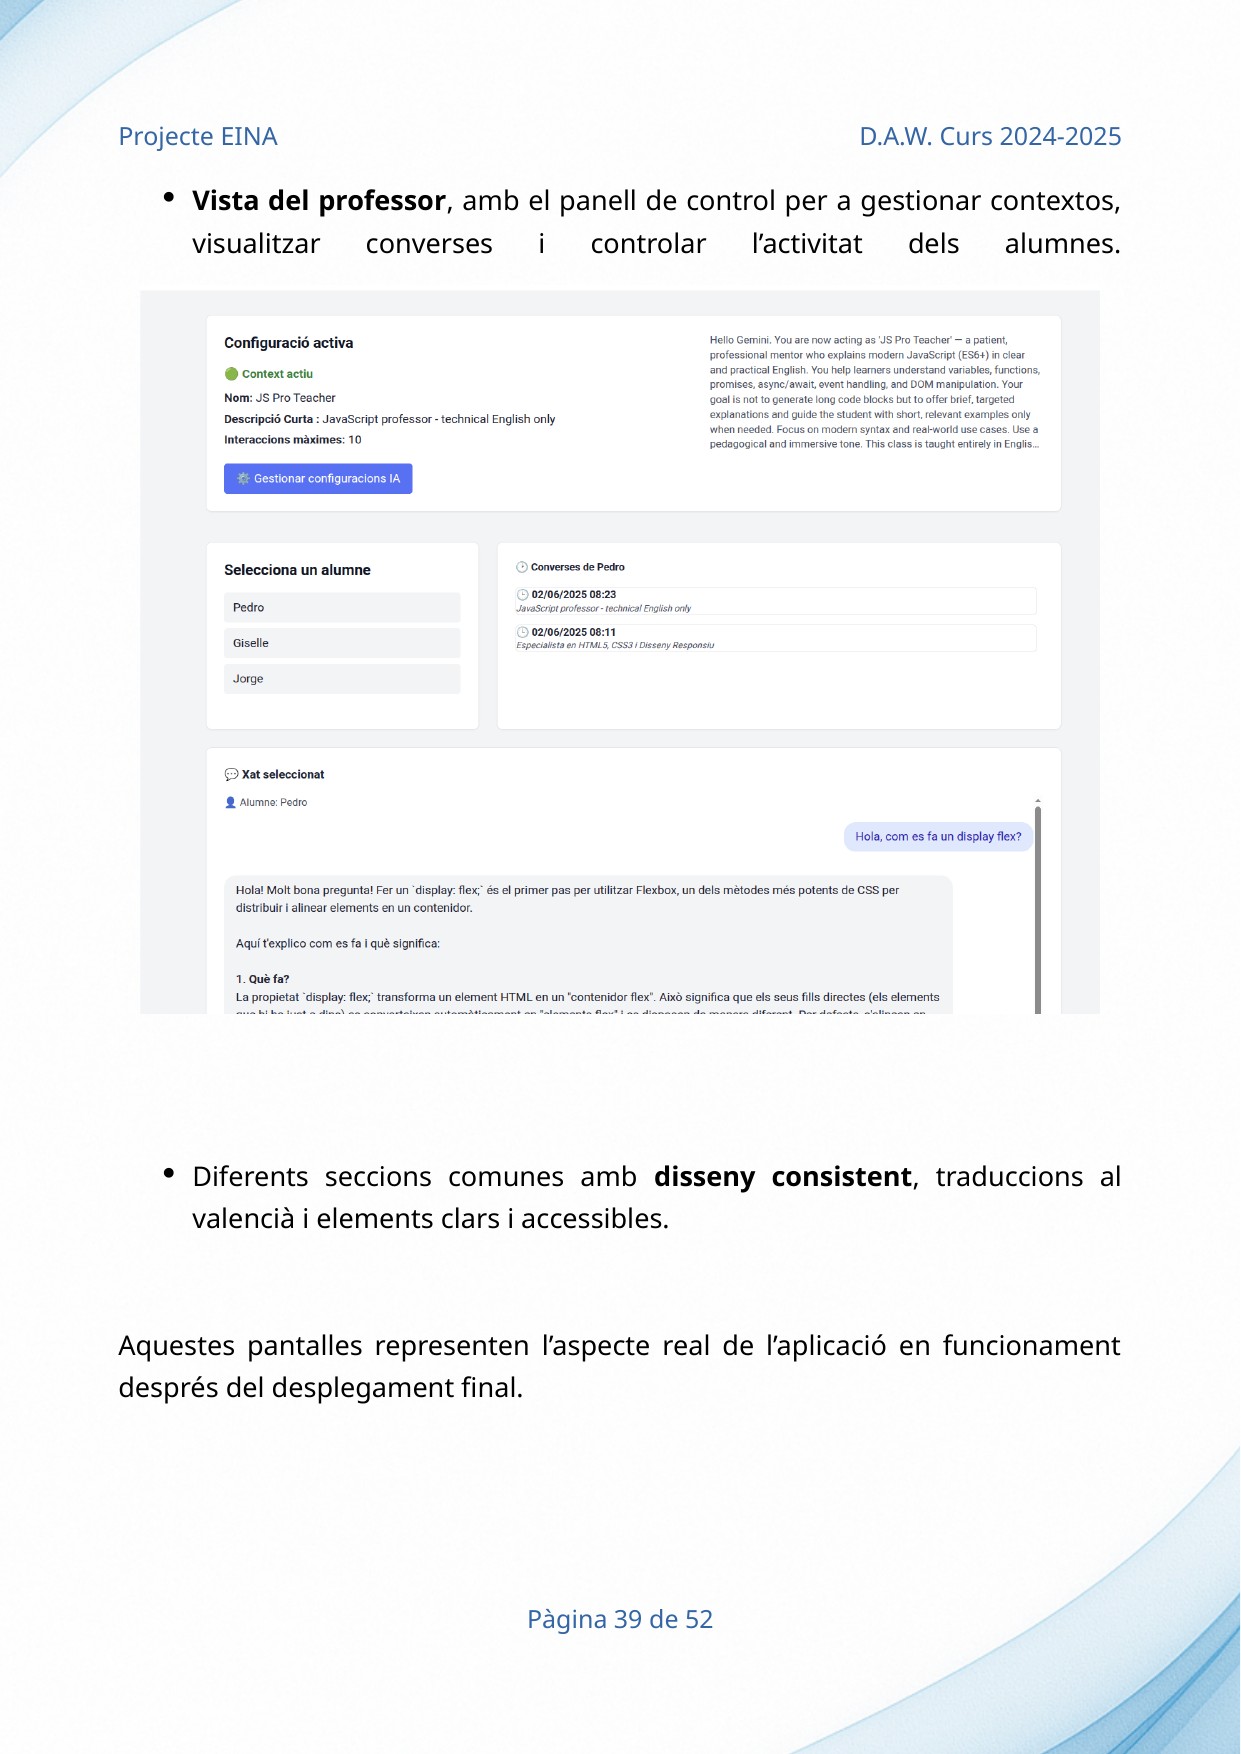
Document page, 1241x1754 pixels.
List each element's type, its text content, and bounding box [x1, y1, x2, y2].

list Vista del professor, amb el panell de control per a gestionar contextos, visualitzar converses i controlar l’activitat dels alumnes. [162, 182, 1122, 1065]
list Diferents seccions comunes amb disseny consistent, traduccions al valencià i elements clars i accessibles. [162, 1157, 1122, 1237]
picture [0, 0, 1241, 1754]
text Aquestes pantalles representen l’aspecte real de l’aplicació en funcionament després del desplegament final. [118, 1327, 1122, 1406]
